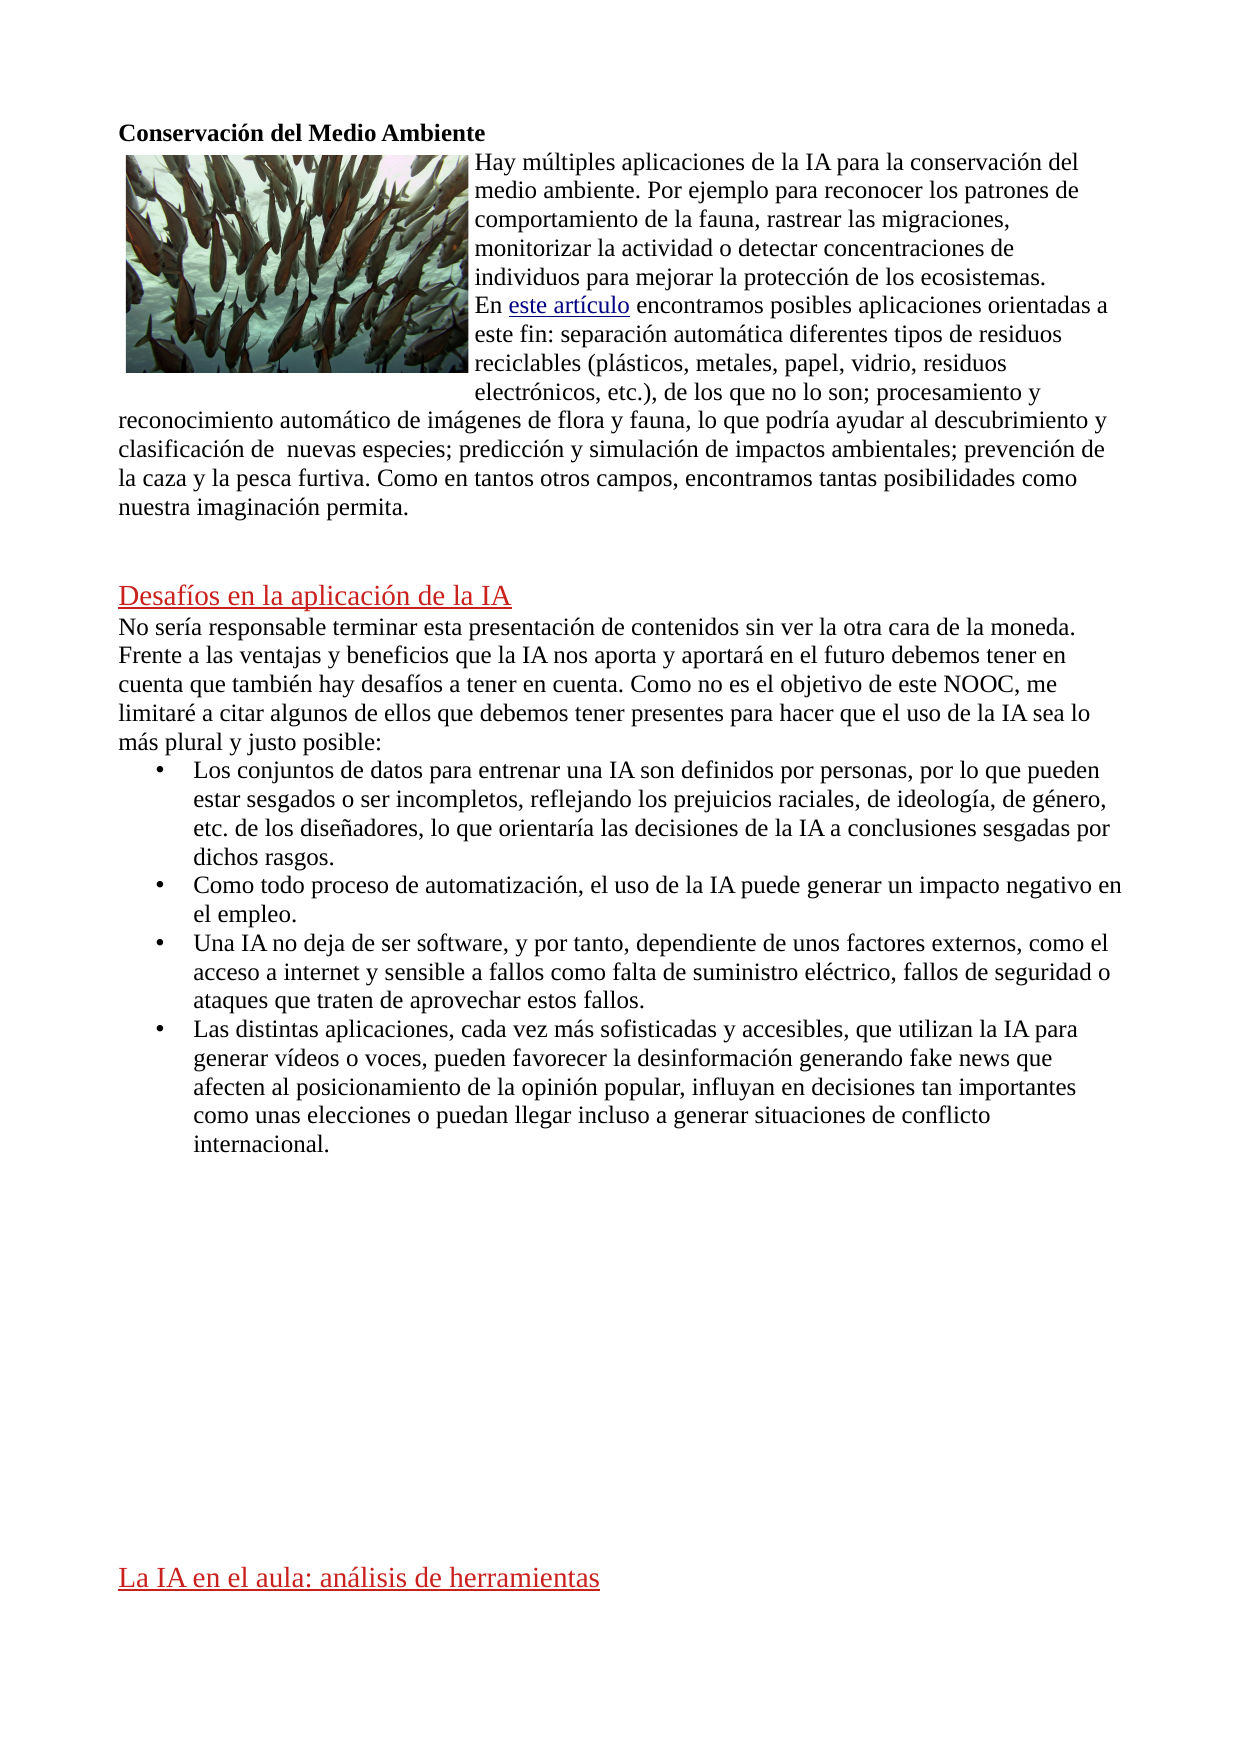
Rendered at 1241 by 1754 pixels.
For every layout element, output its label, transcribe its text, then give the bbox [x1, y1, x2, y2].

text Desafíos en la aplicación de la IA [118, 578, 1122, 612]
text La IA en el aula: análisis de herramientas [118, 1560, 1122, 1594]
list Los conjuntos de datos para entrenar una IA son definidos por personas, por lo que pueden estar sesgados o ser incompletos, reflejando los prejuicios raciales, de ideología, de género, etc. de los diseñadores, lo que orientaría las decisiones de la IA a conclusiones sesgadas por dichos rasgos. [156, 755, 1122, 870]
list Una IA no deja de ser software, y por tanto, dependiente de unos factores externos, como el acceso a internet y sensible a fallos como falta de suministro eléctrico, fallos de seguridad o ataques que traten de aprovechar estos fallos. [156, 928, 1122, 1014]
text En este artículo encontramos posibles aplicaciones orientadas a este fin: separación automática diferentes tipos de residuos reciclables (plásticos, metales, papel, vidrio, residuos electrónicos, etc.), de los que no lo son; procesamiento y reconocimiento automático de imágenes de flora y fauna, lo que podría ayudar al descubrimiento y clasificación de nuevas especies; predicción y simulación de impactos ambientales; prevención de la caza y la pesca furtiva. Como en tantos otros campos, encontramos tantas posibilidades como nuestra imaginación permita. [118, 291, 1122, 521]
text Conservación del Medio Ambiente [118, 118, 1122, 147]
text Hay múltiples aplicaciones de la IA para la conservación del medio ambiente. Por ejemplo para reconocer los patrones de comportamiento de la fauna, rastrear las migraciones, monitorizar la actividad o detectar concentraciones de individuos para mejorar la protección de los ecosistemas. [118, 147, 1122, 379]
picture [125, 155, 469, 373]
text No sería responsable terminar esta presentación de contenidos sin ver la otra cara de la moneda. Frente a las ventajas y beneficios que la IA nos aporta y aportará en el futuro debemos tener en cuenta que también hay desafíos a tener en cuenta. Como no es el objetivo de este NOOC, me limitaré a citar algunos de ellos que debemos tener presentes para hacer que el uso de la IA sea lo más plural y justo posible: [118, 612, 1122, 755]
list Las distintas aplicaciones, cada vez más sofisticadas y accesibles, que utilizan la IA para generar vídeos o voces, pueden favorecer la desinformación generando fake news que afecten al posicionamiento de la opinión popular, influyan en decisiones tan importantes como unas elecciones o puedan llegar incluso a generar situaciones de conflicto internacional. [156, 1014, 1122, 1158]
list Como todo proceso de automatización, el uso de la IA puede generar un impacto negativo en el empleo. [156, 870, 1122, 928]
